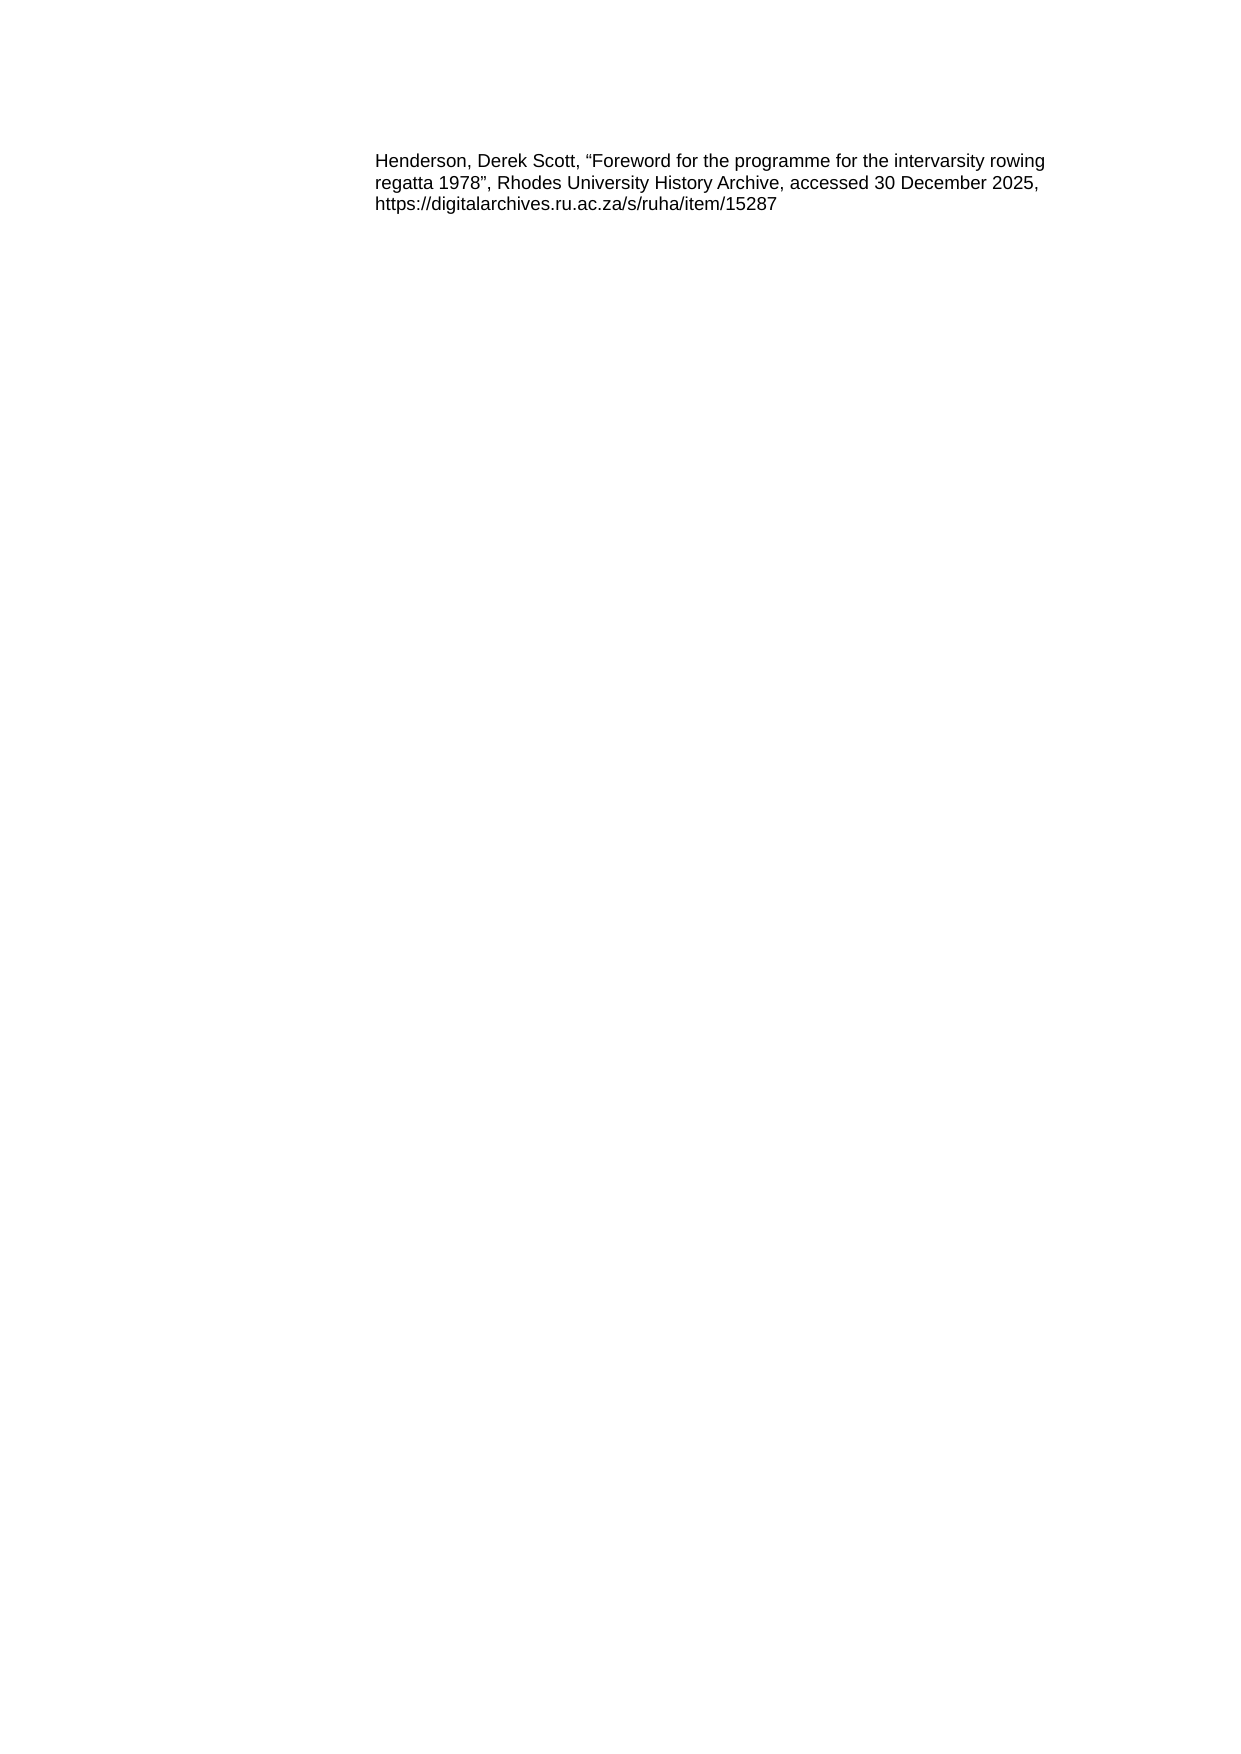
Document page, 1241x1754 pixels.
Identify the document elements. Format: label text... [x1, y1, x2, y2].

text Henderson, Derek Scott, “Foreword for the programme for the intervarsity rowing regatta 1978”, Rhodes University History Archive, accessed 30 December 2025, https://digitalarchives.ru.ac.za/s/ruha/item/15287 [375, 150, 1090, 215]
